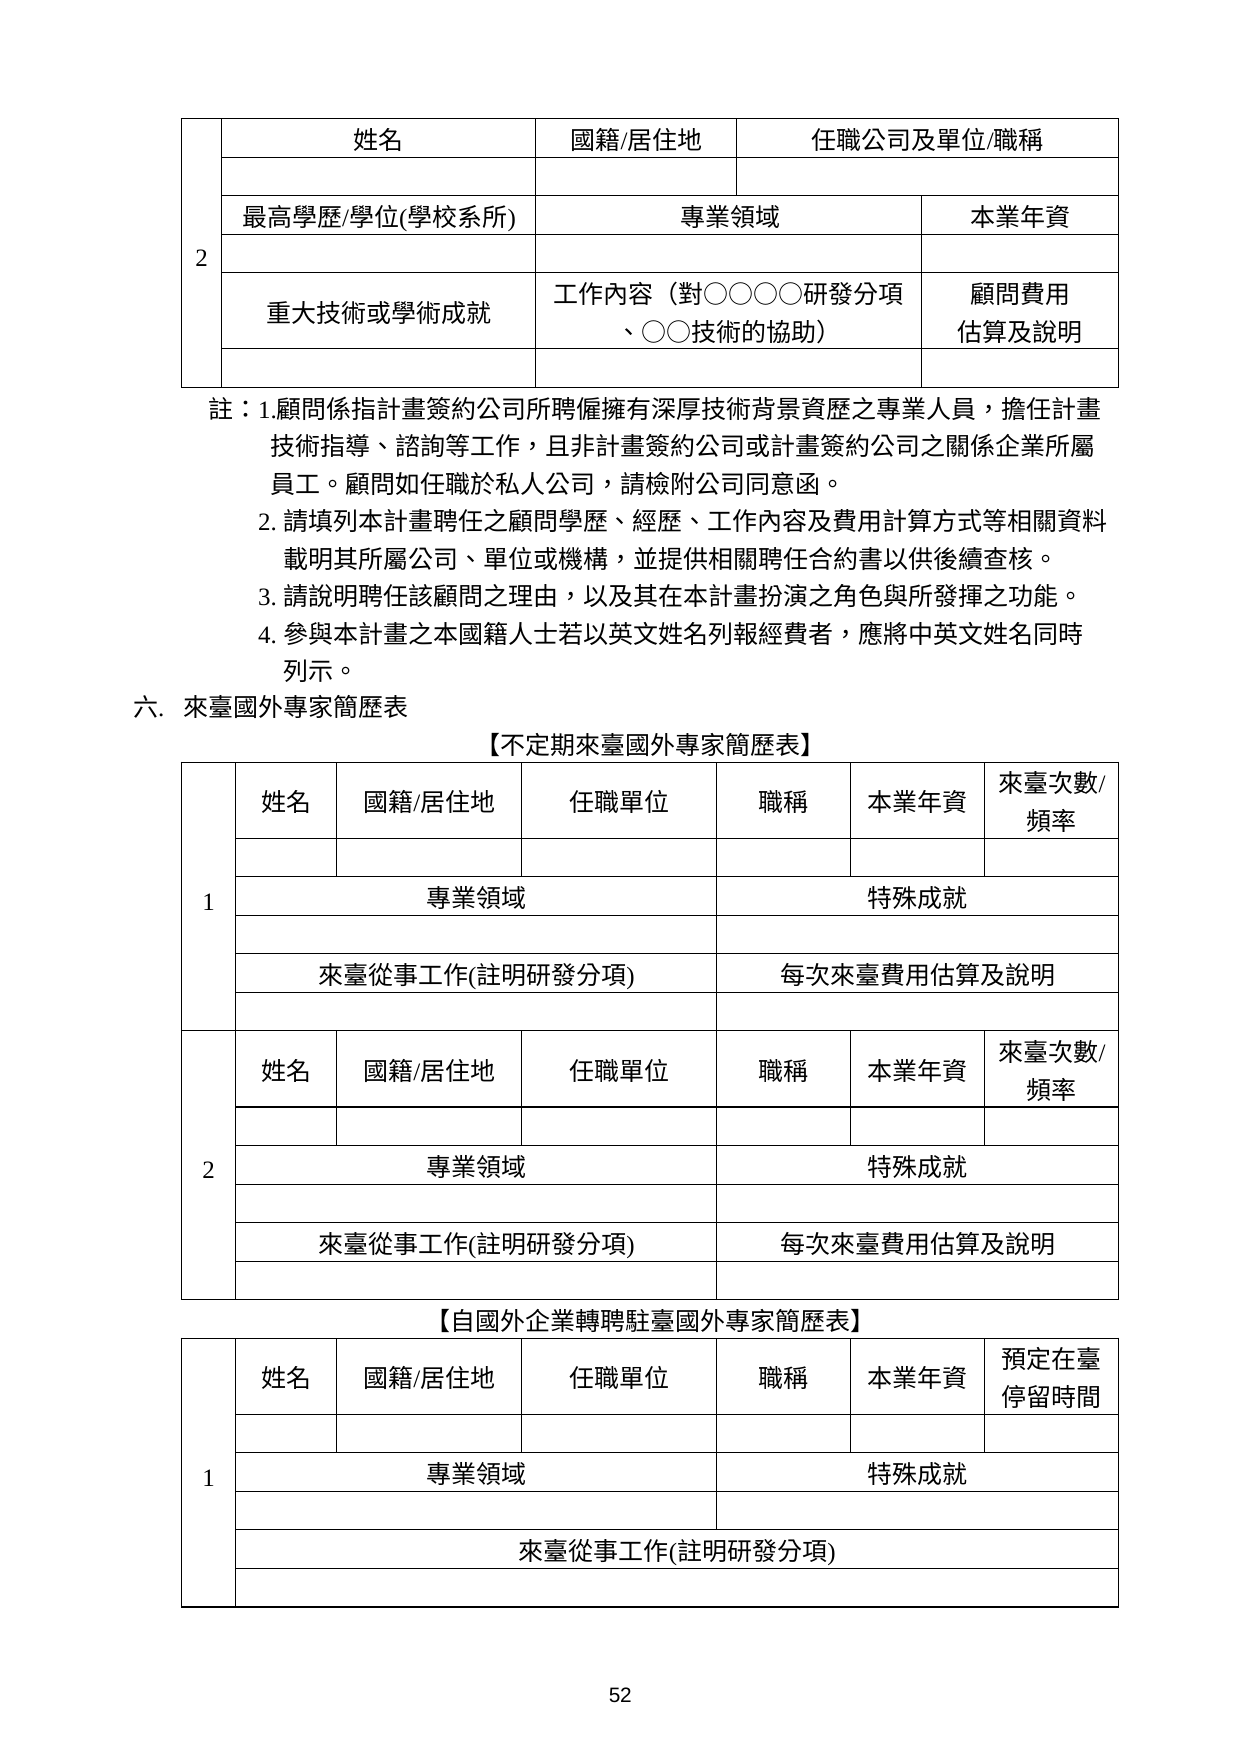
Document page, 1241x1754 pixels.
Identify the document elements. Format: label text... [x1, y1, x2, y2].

table_cell [985, 1108, 1118, 1145]
table_cell [717, 1492, 1118, 1529]
table_cell 來臺從事工作(註明研發分項) [236, 1530, 1118, 1568]
table_header 任職單位 [522, 1339, 716, 1414]
table_cell [522, 839, 716, 876]
table_cell [236, 1262, 716, 1299]
table_cell 姓名 [222, 119, 535, 157]
table_cell 專業領域 [536, 196, 921, 234]
table_header 姓名 [236, 763, 336, 838]
text 【自國外企業轉聘駐臺國外專家簡歷表】 [192, 1300, 1107, 1338]
table_cell 國籍/居住地 [337, 1031, 521, 1106]
table_cell 任職單位 [522, 1031, 716, 1106]
table_cell [222, 349, 535, 387]
table_cell 工作內容（對○○○○研發分項、○○技術的協助） [536, 273, 921, 348]
table_cell [236, 993, 716, 1030]
text 2. 請填列本計畫聘任之顧問學歷、經歷、工作內容及費用計算方式等相關資料，載明其所屬公司、單位或機構，並提供相關聘任合約書以供後續查核。 [258, 500, 1107, 575]
table_cell 本業年資 [851, 1031, 984, 1106]
table_cell 國籍/居住地 [536, 119, 736, 157]
table_cell 每次來臺費用估算及說明 [717, 1223, 1118, 1261]
table_cell [985, 1415, 1118, 1452]
table_cell [717, 1262, 1118, 1299]
table_cell 任職公司及單位/職稱 [737, 119, 1118, 157]
table_cell [236, 1492, 716, 1529]
table_cell [737, 158, 1118, 195]
table_cell 來臺次數/頻率 [985, 1031, 1118, 1106]
table_header 1 [182, 763, 235, 1030]
table_cell [236, 1185, 716, 1222]
table_cell [985, 839, 1118, 876]
table_header 本業年資 [851, 763, 984, 838]
table_cell 本業年資 [922, 196, 1118, 234]
table_cell [236, 1415, 336, 1452]
table_cell 專業領域 [236, 1453, 716, 1491]
table_header 國籍/居住地 [337, 1339, 521, 1414]
table_cell [851, 1108, 984, 1145]
table_cell 特殊成就 [717, 877, 1118, 915]
table_header 職稱 [717, 1339, 850, 1414]
table_cell [717, 993, 1118, 1030]
table_cell 來臺從事工作(註明研發分項) [236, 954, 716, 992]
table_header 來臺次數/頻率 [985, 763, 1118, 838]
table_cell [717, 916, 1118, 953]
table_cell [337, 839, 521, 876]
list 來臺國外專家簡歷表 [133, 688, 1107, 724]
table_cell [717, 1415, 850, 1452]
table_header 任職單位 [522, 763, 716, 838]
table_cell 顧問費用 估算及說明 [922, 273, 1118, 348]
table_cell [922, 235, 1118, 272]
table_cell [851, 1415, 984, 1452]
table_cell 重大技術或學術成就 [222, 273, 535, 348]
table_header 職稱 [717, 763, 850, 838]
table_cell [236, 916, 716, 953]
table_cell [236, 1108, 336, 1145]
table_cell 專業領域 [236, 877, 716, 915]
table_header 國籍/居住地 [337, 763, 521, 838]
table_cell 最高學歷/學位(學校系所) [222, 196, 535, 234]
table_cell 2 [182, 119, 221, 387]
table_cell 來臺從事工作(註明研發分項) [236, 1223, 716, 1261]
table_cell [236, 1569, 1118, 1606]
table_cell 2 [182, 1031, 235, 1299]
table_cell [536, 158, 736, 195]
table_header 預定在臺停留時間 [985, 1339, 1118, 1414]
table_cell [851, 839, 984, 876]
table_cell 每次來臺費用估算及說明 [717, 954, 1118, 992]
text 【不定期來臺國外專家簡歷表】 [192, 724, 1107, 762]
table_cell 特殊成就 [717, 1146, 1118, 1183]
table_header 姓名 [236, 1339, 336, 1414]
table_cell [536, 349, 921, 387]
table_cell [717, 1108, 850, 1145]
table_cell 專業領域 [236, 1146, 716, 1183]
table_cell [236, 839, 336, 876]
table_cell [717, 1185, 1118, 1222]
table_header 本業年資 [851, 1339, 984, 1414]
table_cell [522, 1108, 716, 1145]
table_cell [337, 1415, 521, 1452]
text 4. 參與本計畫之本國籍人士若以英文姓名列報經費者，應將中英文姓名同時列示。 [258, 613, 1107, 688]
table_cell [522, 1415, 716, 1452]
text 註：1.顧問係指計畫簽約公司所聘僱擁有深厚技術背景資歷之專業人員，擔任計畫技術指導、諮詢等工作，且非計畫簽約公司或計畫簽約公司之關係企業所屬員工。顧問如任職於私人公司，請檢附公司同意函。 [208, 388, 1107, 500]
table_cell [922, 349, 1118, 387]
table_cell [337, 1108, 521, 1145]
table_cell [222, 235, 535, 272]
text 3. 請說明聘任該顧問之理由，以及其在本計畫扮演之角色與所發揮之功能。 [258, 575, 1107, 613]
table_cell 職稱 [717, 1031, 850, 1106]
table_cell [222, 158, 535, 195]
table_cell 姓名 [236, 1031, 336, 1106]
table_cell [717, 839, 850, 876]
table_header 1 [182, 1339, 235, 1606]
table_cell 特殊成就 [717, 1453, 1118, 1491]
table_cell [536, 235, 921, 272]
